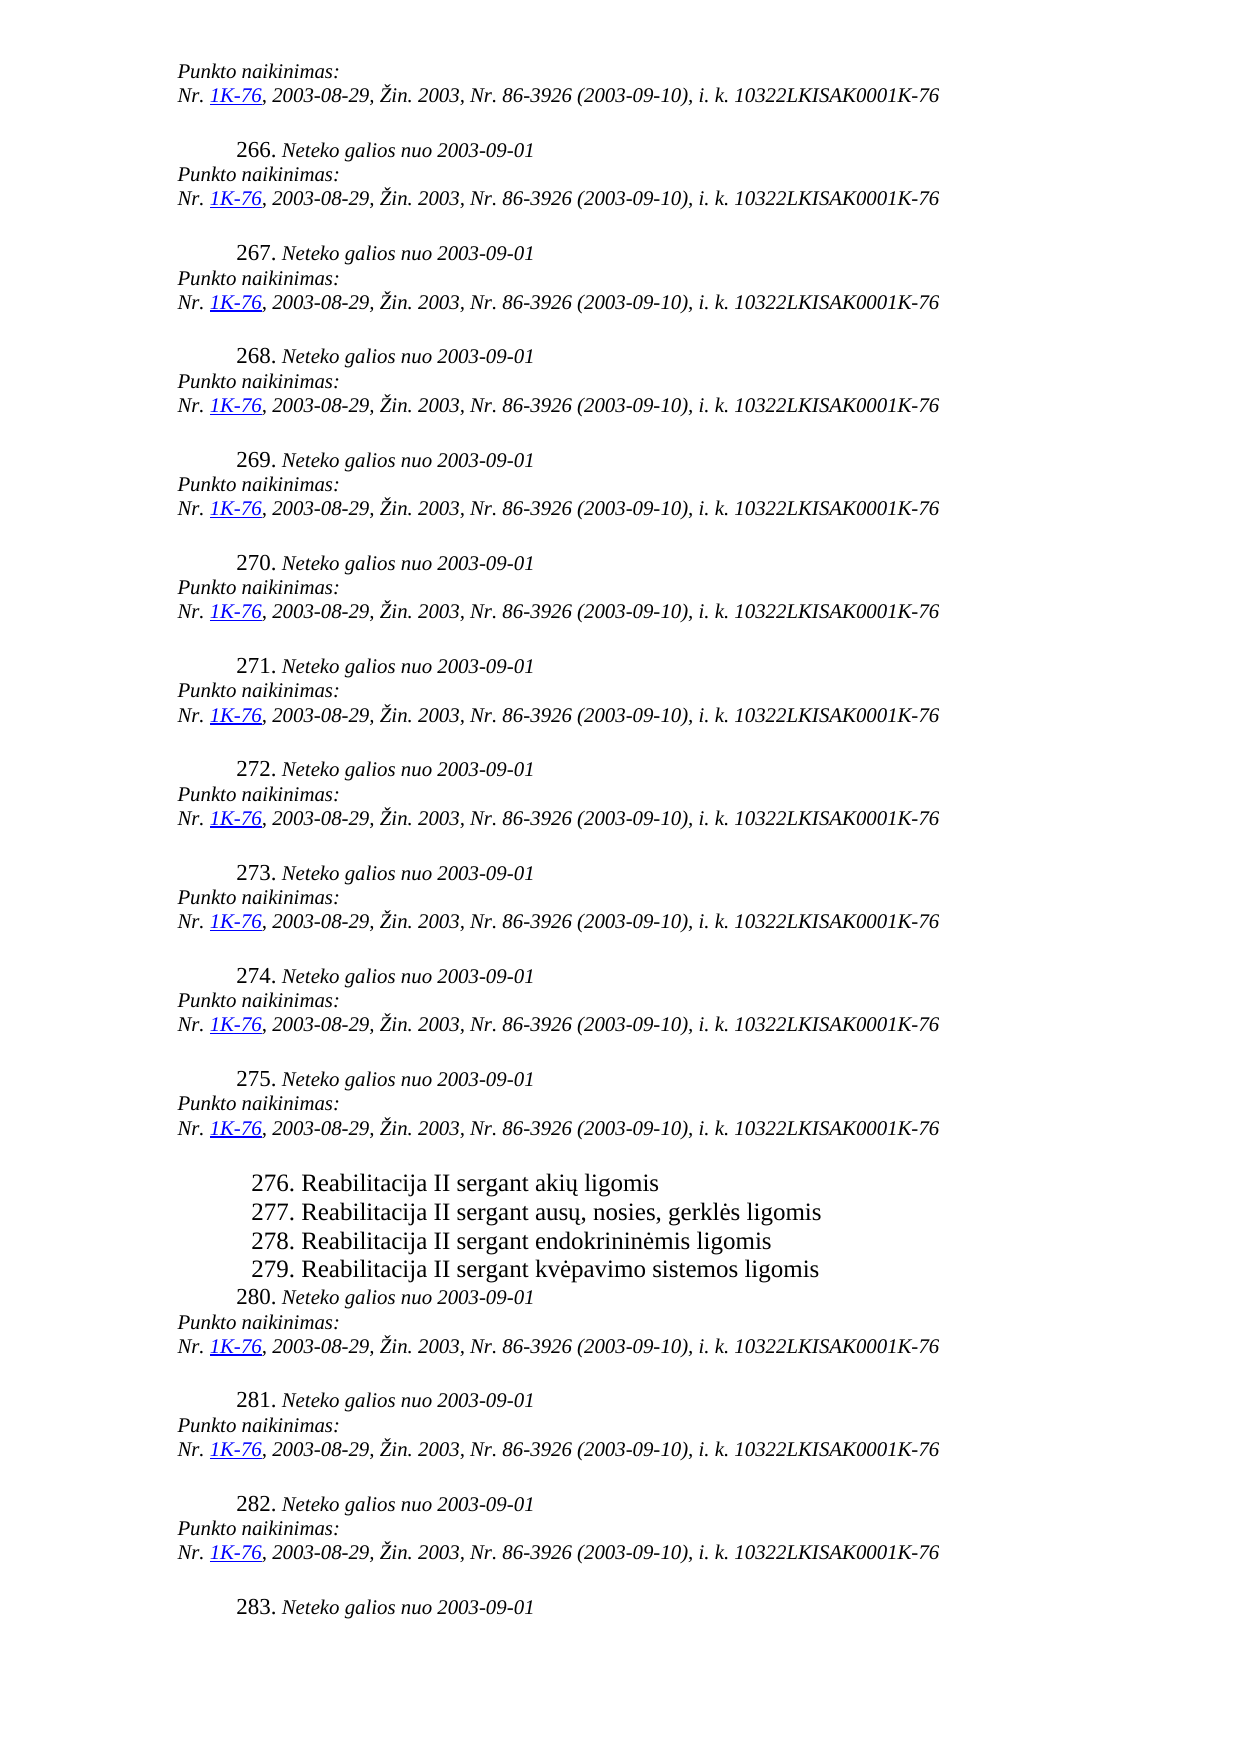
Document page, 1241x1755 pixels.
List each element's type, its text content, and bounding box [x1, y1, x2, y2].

text Punkto naikinimas: [177, 369, 1181, 393]
text Nr. 1K-76, 2003-08-29, Žin. 2003, Nr. 86-3926 (2003-09-10), i. k. 10322LKISAK0001K-76 [177, 1115, 1181, 1139]
text Nr. 1K-76, 2003-08-29, Žin. 2003, Nr. 86-3926 (2003-09-10), i. k. 10322LKISAK0001K-76 [177, 1012, 1181, 1036]
text Punkto naikinimas: [177, 472, 1181, 496]
text 269. Neteko galios nuo 2003-09-01 [177, 446, 1181, 472]
text 271. Neteko galios nuo 2003-09-01 [177, 652, 1181, 678]
text Punkto naikinimas: [177, 1413, 1181, 1437]
text Punkto naikinimas: [177, 266, 1181, 289]
text Punkto naikinimas: [177, 1516, 1181, 1540]
text 270. Neteko galios nuo 2003-09-01 [177, 549, 1181, 575]
text Nr. 1K-76, 2003-08-29, Žin. 2003, Nr. 86-3926 (2003-09-10), i. k. 10322LKISAK0001K-76 [177, 496, 1181, 520]
text Nr. 1K-76, 2003-08-29, Žin. 2003, Nr. 86-3926 (2003-09-10), i. k. 10322LKISAK0001K-76 [177, 289, 1181, 314]
text Punkto naikinimas: [177, 1091, 1181, 1115]
text Punkto naikinimas: [177, 59, 1181, 83]
text 267. Neteko galios nuo 2003-09-01 [177, 239, 1181, 266]
text Nr. 1K-76, 2003-08-29, Žin. 2003, Nr. 86-3926 (2003-09-10), i. k. 10322LKISAK0001K-76 [177, 393, 1181, 417]
text Punkto naikinimas: [177, 162, 1181, 186]
text Punkto naikinimas: [177, 678, 1181, 702]
text Nr. 1K-76, 2003-08-29, Žin. 2003, Nr. 86-3926 (2003-09-10), i. k. 10322LKISAK0001K-76 [177, 1540, 1181, 1564]
text Nr. 1K-76, 2003-08-29, Žin. 2003, Nr. 86-3926 (2003-09-10), i. k. 10322LKISAK0001K-76 [177, 806, 1181, 830]
text 280. Neteko galios nuo 2003-09-01 [177, 1283, 1181, 1309]
text 282. Neteko galios nuo 2003-09-01 [177, 1490, 1181, 1516]
text 273. Neteko galios nuo 2003-09-01 [177, 858, 1181, 885]
text Punkto naikinimas: [177, 988, 1181, 1012]
text 276. Reabilitacija II sergant akių ligomis [177, 1168, 1181, 1197]
text Nr. 1K-76, 2003-08-29, Žin. 2003, Nr. 86-3926 (2003-09-10), i. k. 10322LKISAK0001K-76 [177, 83, 1181, 107]
text 272. Neteko galios nuo 2003-09-01 [177, 755, 1181, 782]
text 277. Reabilitacija II sergant ausų, nosies, gerklės ligomis [177, 1197, 1181, 1226]
text Punkto naikinimas: [177, 1309, 1181, 1334]
text 281. Neteko galios nuo 2003-09-01 [177, 1386, 1181, 1413]
text Nr. 1K-76, 2003-08-29, Žin. 2003, Nr. 86-3926 (2003-09-10), i. k. 10322LKISAK0001K-76 [177, 186, 1181, 210]
text 278. Reabilitacija II sergant endokrininėmis ligomis [177, 1226, 1181, 1254]
text 283. Neteko galios nuo 2003-09-01 [177, 1593, 1181, 1619]
text 266. Neteko galios nuo 2003-09-01 [177, 136, 1181, 162]
text 268. Neteko galios nuo 2003-09-01 [177, 342, 1181, 369]
text Nr. 1K-76, 2003-08-29, Žin. 2003, Nr. 86-3926 (2003-09-10), i. k. 10322LKISAK0001K-76 [177, 1334, 1181, 1358]
text 274. Neteko galios nuo 2003-09-01 [177, 962, 1181, 988]
text Nr. 1K-76, 2003-08-29, Žin. 2003, Nr. 86-3926 (2003-09-10), i. k. 10322LKISAK0001K-76 [177, 702, 1181, 727]
text 279. Reabilitacija II sergant kvėpavimo sistemos ligomis [177, 1254, 1181, 1283]
text Nr. 1K-76, 2003-08-29, Žin. 2003, Nr. 86-3926 (2003-09-10), i. k. 10322LKISAK0001K-76 [177, 909, 1181, 933]
text Punkto naikinimas: [177, 885, 1181, 909]
text Punkto naikinimas: [177, 782, 1181, 806]
text Punkto naikinimas: [177, 575, 1181, 599]
text Nr. 1K-76, 2003-08-29, Žin. 2003, Nr. 86-3926 (2003-09-10), i. k. 10322LKISAK0001K-76 [177, 599, 1181, 623]
text 275. Neteko galios nuo 2003-09-01 [177, 1065, 1181, 1091]
text Nr. 1K-76, 2003-08-29, Žin. 2003, Nr. 86-3926 (2003-09-10), i. k. 10322LKISAK0001K-76 [177, 1437, 1181, 1461]
